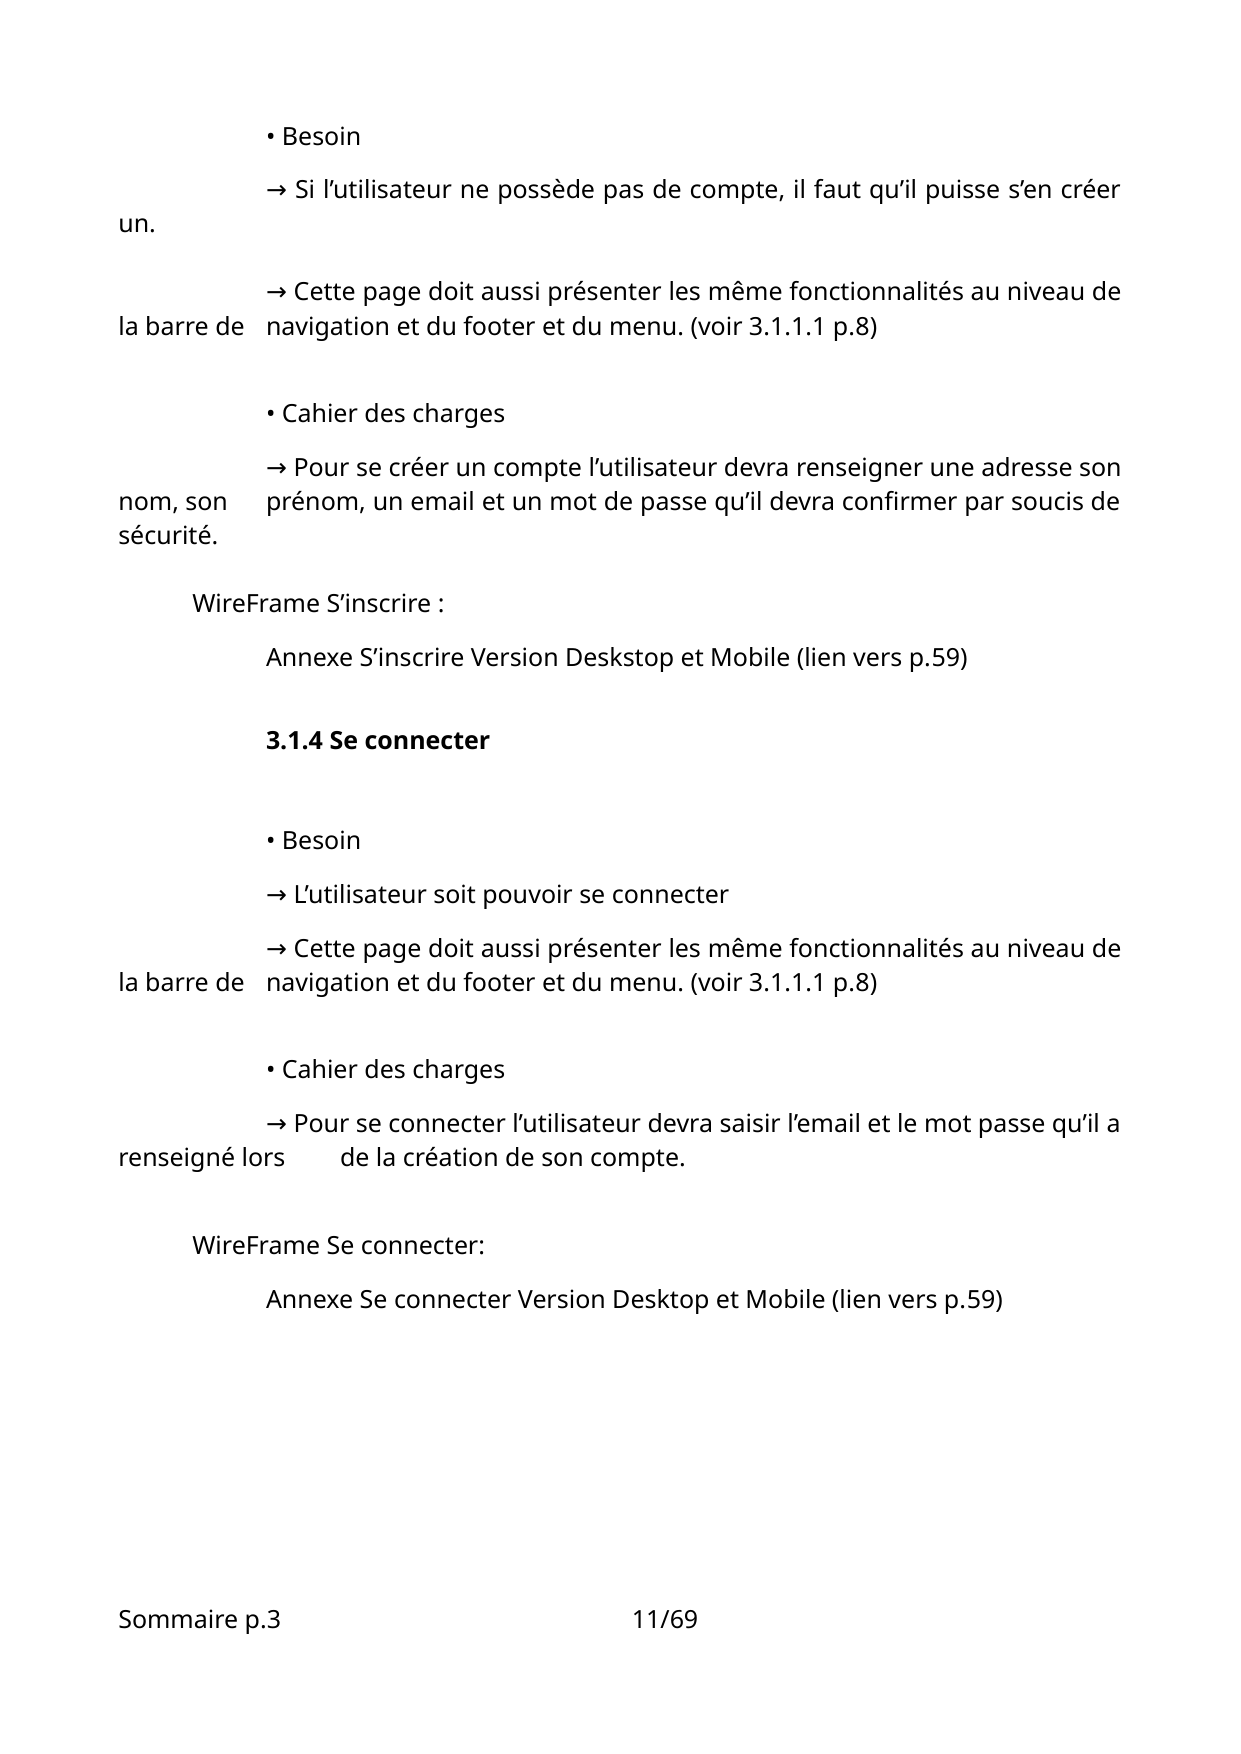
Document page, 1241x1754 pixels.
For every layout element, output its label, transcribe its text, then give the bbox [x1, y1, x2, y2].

subtitle 3.1.4 Se connecter [118, 722, 1122, 756]
text → Cette page doit aussi présenter les même fonctionnalités au niveau de la barre de navigation et du footer et du menu. (voir 3.1.1.1 p.7) [118, 930, 1122, 998]
text → L’utilisateur soit pouvoir se connecter [118, 876, 1122, 911]
text WireFrame S’inscrire : [118, 586, 1122, 620]
text • Besoin [118, 823, 1122, 857]
text WireFrame Se connecter: [118, 1228, 1122, 1262]
text → Si l’utilisateur ne possède pas de compte, il faut qu’il puisse s’en créer un. [118, 172, 1122, 240]
text • Cahier des charges [118, 1052, 1122, 1086]
text • Cahier des charges [118, 396, 1122, 430]
text → Cette page doit aussi présenter les même fonctionnalités au niveau de la barre de navigation et du footer et du menu. (voir 3.1.1.1 p.7) [118, 274, 1122, 342]
text → Pour se connecter l’utilisateur devra saisir l’email et le mot passe qu’il a renseigné lors de la création de son compte. [118, 1106, 1122, 1174]
text • Besoin [118, 118, 1122, 152]
text → Pour se créer un compte l’utilisateur devra renseigner une adresse son nom, son prénom, un email et un mot de passe qu’il devra confirmer par soucis de sécurité. [118, 450, 1122, 552]
text Annexe S’inscrire Version Deskstop et Mobile (lien vers p.51) [118, 640, 1122, 674]
text Annexe Se connecter Version Desktop et Mobile (lien vers p.51) [118, 1281, 1122, 1316]
